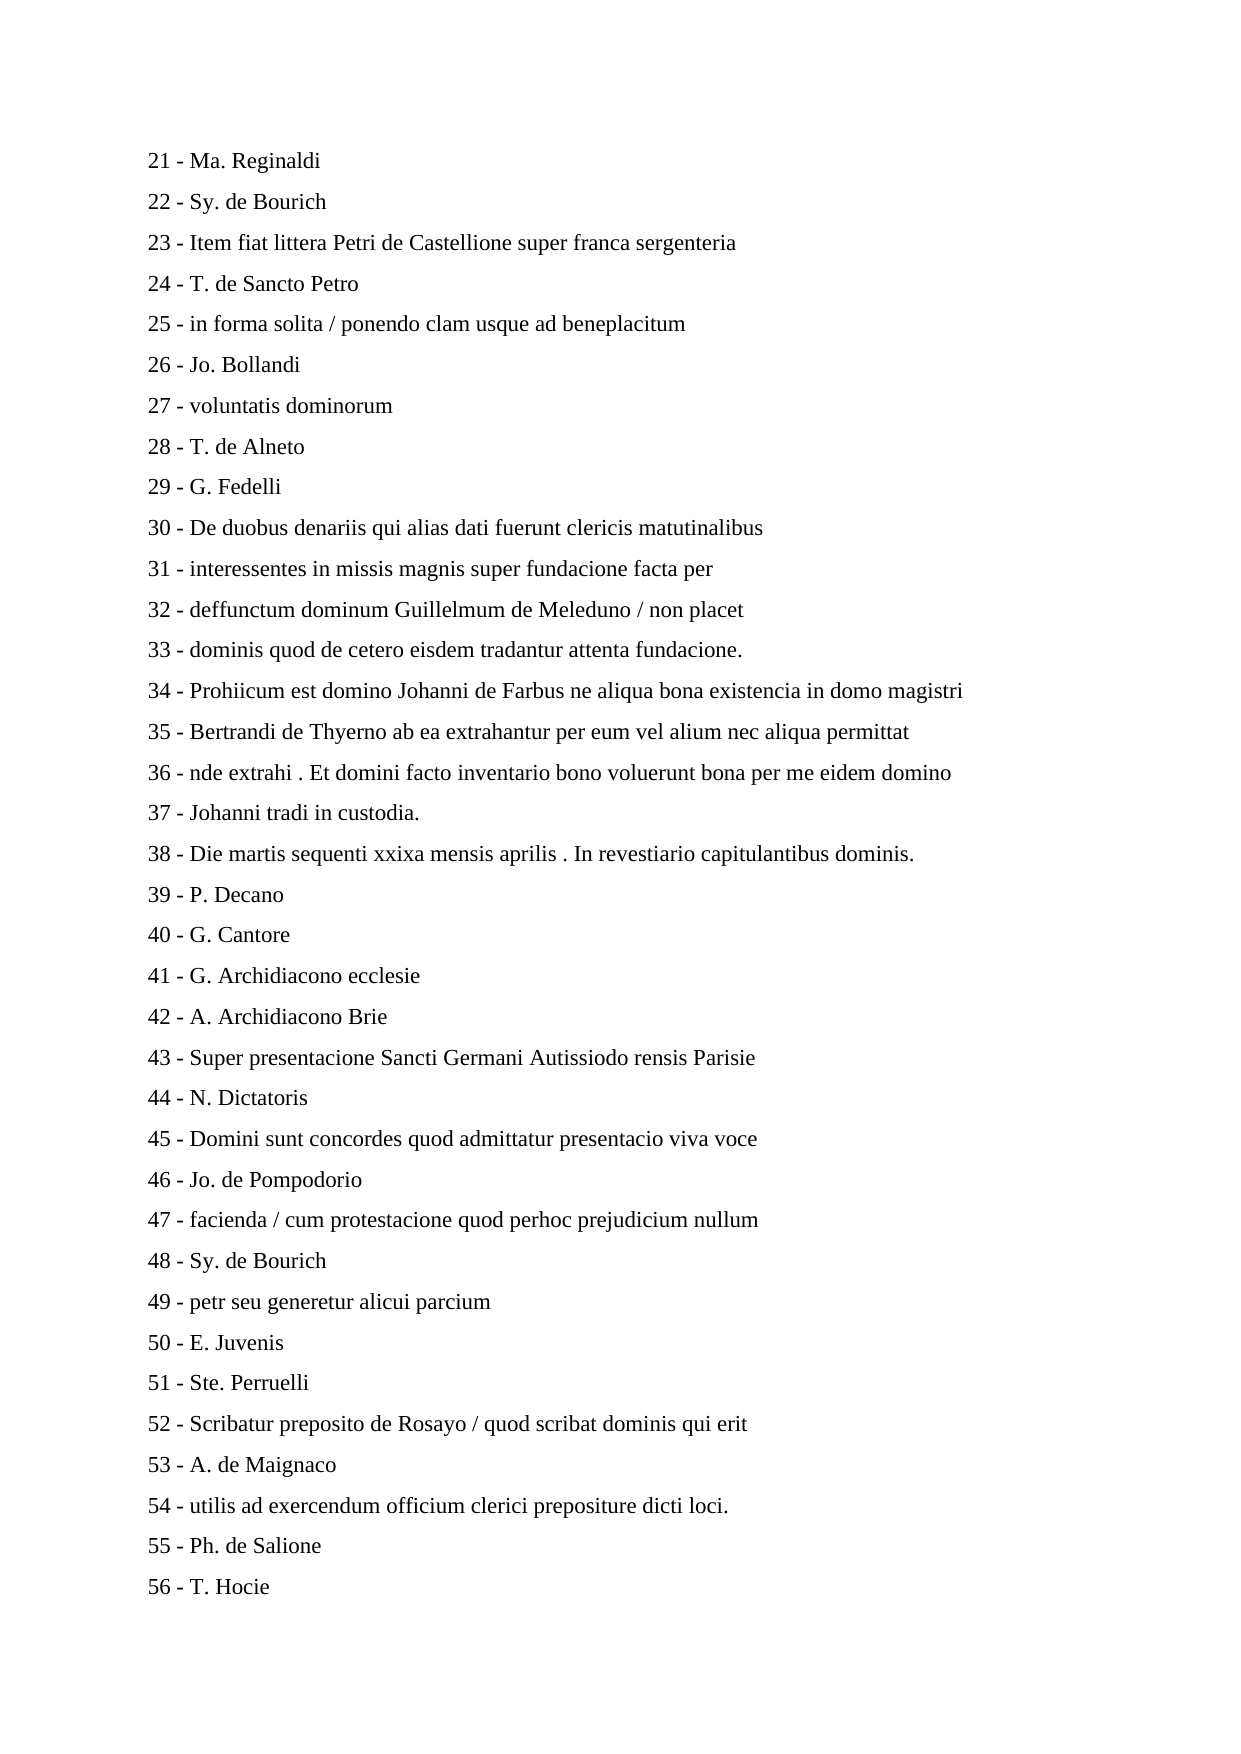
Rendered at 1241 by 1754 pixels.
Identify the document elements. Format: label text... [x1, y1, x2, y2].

text 24 - T. de Sancto Petro [148, 270, 1093, 296]
text 49 - petr seu generetur alicui parcium [148, 1288, 1093, 1314]
text 32 - deffunctum dominum Guillelmum de Meleduno / non placet [148, 596, 1093, 622]
text 44 - N. Dictatoris [148, 1084, 1093, 1111]
text 54 - utilis ad exercendum officium clerici prepositure dicti loci. [148, 1492, 1093, 1518]
text 52 - Scribatur preposito de Rosayo / quod scribat dominis qui erit [148, 1410, 1093, 1437]
text 55 - Ph. de Salione [148, 1532, 1093, 1559]
text 39 - P. Decano [148, 881, 1093, 907]
text 47 - facienda / cum protestacione quod perhoc prejudicium nullum [148, 1207, 1093, 1233]
text 21 - Ma. Reginaldi [148, 148, 1093, 174]
text 28 - T. de Alneto [148, 433, 1093, 459]
text 22 - Sy. de Bourich [148, 188, 1093, 215]
text 40 - G. Cantore [148, 921, 1093, 948]
text 51 - Ste. Perruelli [148, 1369, 1093, 1396]
text 30 - De duobus denariis qui alias dati fuerunt clericis matutinalibus [148, 514, 1093, 541]
text 34 - Prohiicum est domino Johanni de Farbus ne aliqua bona existencia in domo magistri [148, 677, 1093, 703]
text 33 - dominis quod de cetero eisdem tradantur attenta fundacione. [148, 636, 1093, 663]
text 42 - A. Archidiacono Brie [148, 1003, 1093, 1029]
text 45 - Domini sunt concordes quod admittatur presentacio viva voce [148, 1125, 1093, 1151]
text 35 - Bertrandi de Thyerno ab ea extrahantur per eum vel alium nec aliqua permittat [148, 718, 1093, 744]
text 38 - Die martis sequenti xxixa mensis aprilis . In revestiario capitulantibus dominis. [148, 840, 1093, 866]
text 29 - G. Fedelli [148, 473, 1093, 500]
text 36 - nde extrahi . Et domini facto inventario bono voluerunt bona per me eidem domino [148, 758, 1093, 785]
text 31 - interessentes in missis magnis super fundacione facta per [148, 555, 1093, 581]
text 37 - Johanni tradi in custodia. [148, 799, 1093, 826]
text 41 - G. Archidiacono ecclesie [148, 962, 1093, 988]
text 56 - T. Hocie [148, 1573, 1093, 1599]
text 27 - voluntatis dominorum [148, 392, 1093, 418]
text 25 - in forma solita / ponendo clam usque ad beneplacitum [148, 311, 1093, 337]
text 43 - Super presentacione Sancti Germani Autissiodo rensis Parisie [148, 1044, 1093, 1070]
text 53 - A. de Maignaco [148, 1451, 1093, 1477]
text 50 - E. Juvenis [148, 1329, 1093, 1355]
text 23 - Item fiat littera Petri de Castellione super franca sergenteria [148, 229, 1093, 255]
text 26 - Jo. Bollandi [148, 351, 1093, 378]
text 48 - Sy. de Bourich [148, 1247, 1093, 1274]
text 46 - Jo. de Pompodorio [148, 1166, 1093, 1192]
